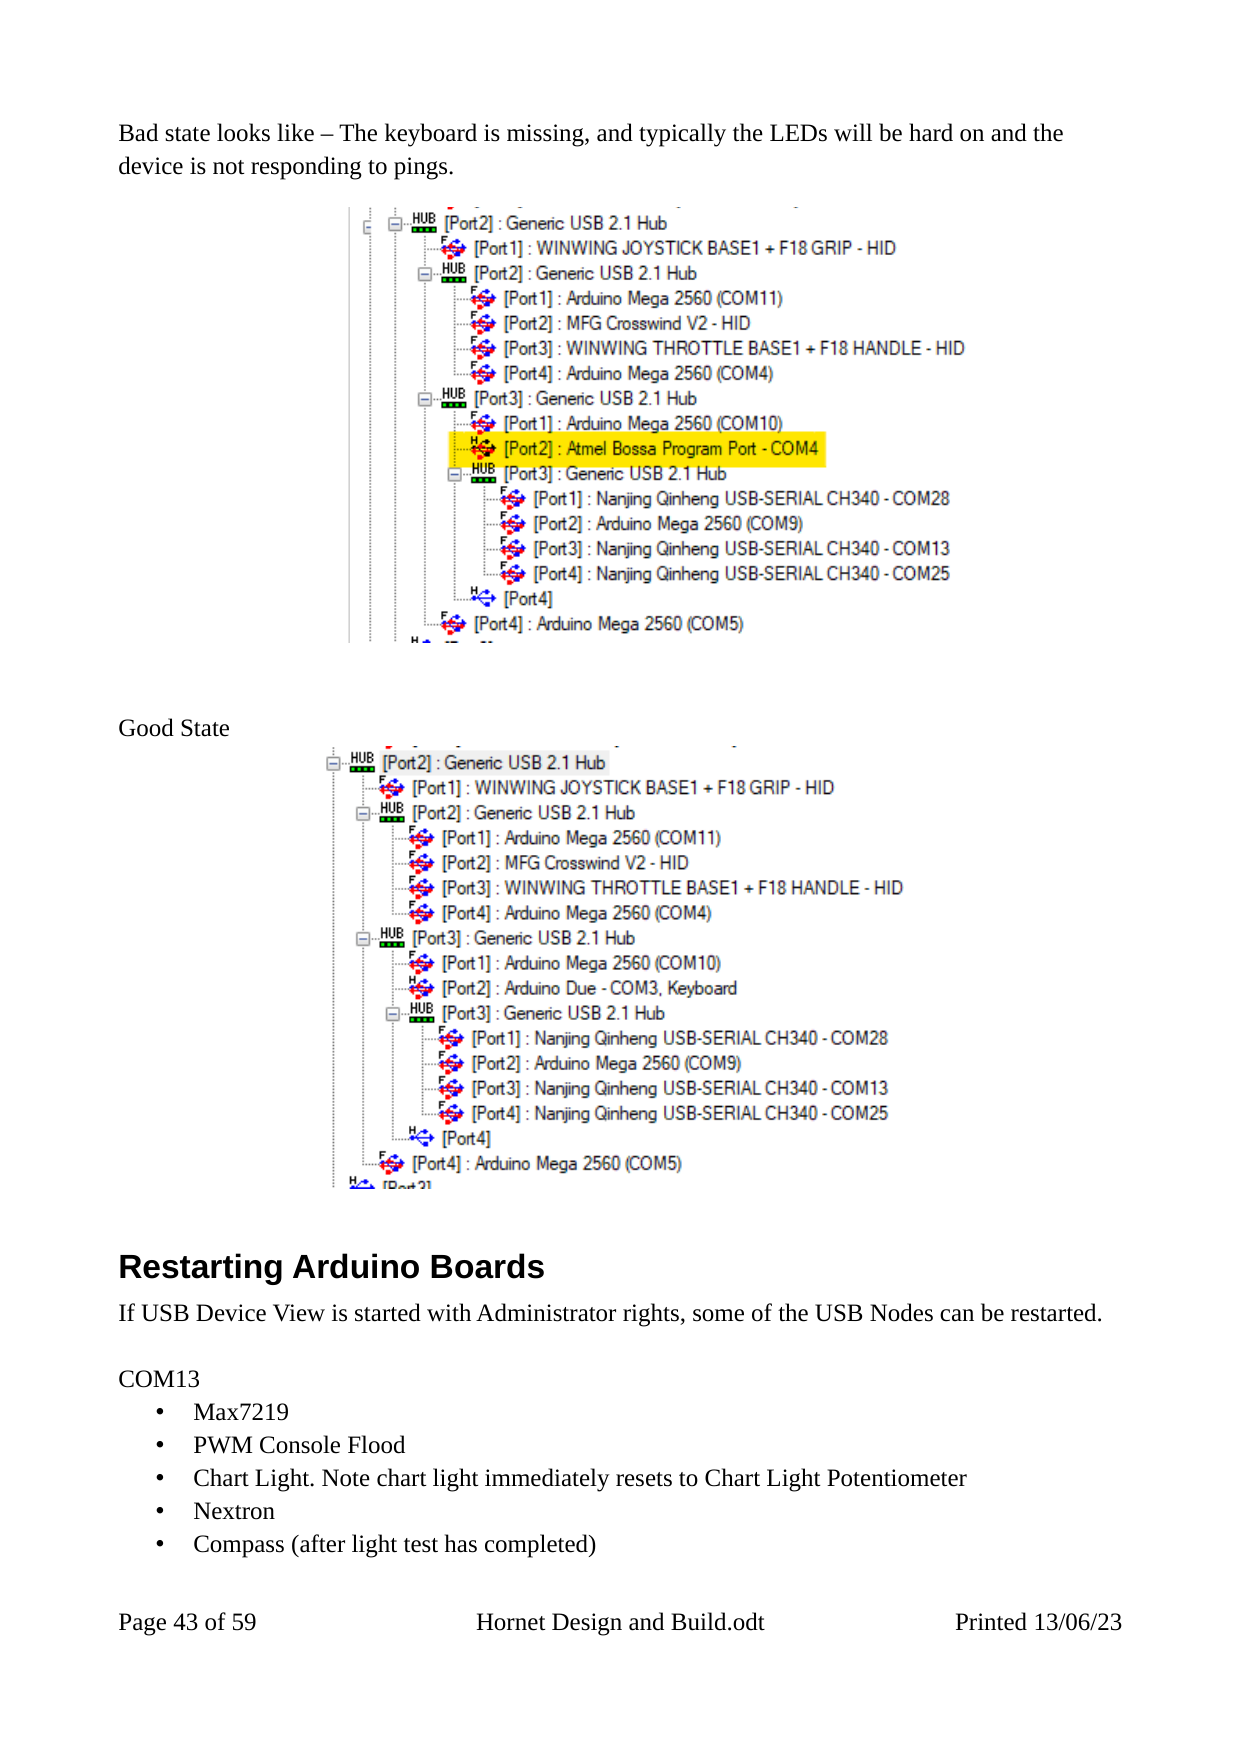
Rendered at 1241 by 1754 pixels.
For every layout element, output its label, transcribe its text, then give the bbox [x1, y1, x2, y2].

list Max7219 [156, 1397, 1122, 1425]
text If USB Device View is started with Administrator rights, some of the USB Nodes can be restarted. [118, 1298, 1122, 1326]
picture [311, 207, 986, 643]
text Bad state looks like – The keyboard is missing, and typically the LEDs will be hard on and the device is not responding to pings. [118, 118, 1122, 180]
list Chart Light. Note chart light immediately resets to Chart Light Potentiometer [156, 1463, 1122, 1491]
list Nextron [156, 1496, 1122, 1524]
text Good State [118, 713, 1122, 742]
list Compass (after light test has completed) [156, 1529, 1122, 1557]
text COM13 [118, 1364, 1122, 1392]
subtitle Restarting Arduino Boards [118, 1246, 1122, 1285]
list PWM Console Flood [156, 1430, 1122, 1458]
picture [311, 746, 929, 1189]
